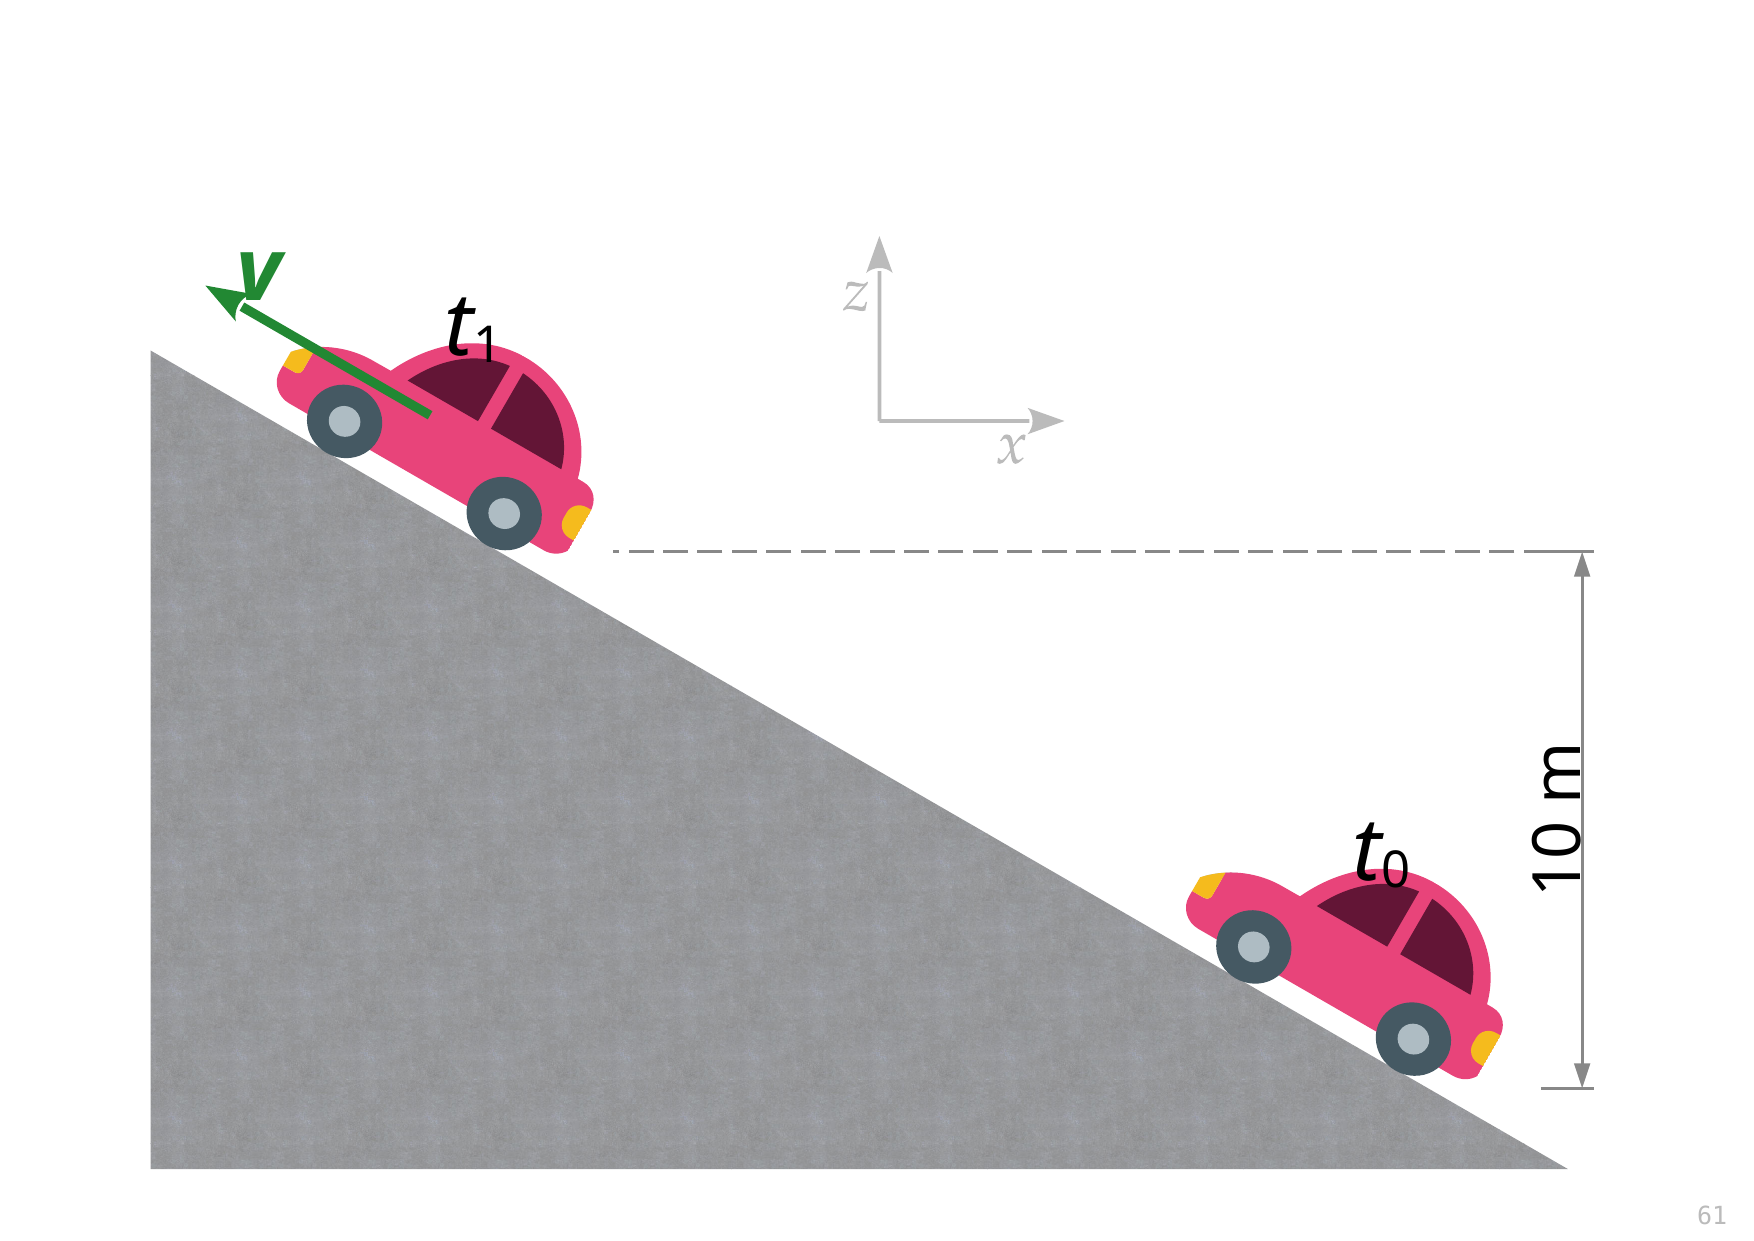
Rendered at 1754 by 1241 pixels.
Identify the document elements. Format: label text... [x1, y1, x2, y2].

text_box [150, 350, 1568, 1170]
text_box [997, 434, 1026, 464]
picture [1165, 779, 1551, 1108]
text_box [1027, 407, 1065, 435]
text_box [877, 271, 1030, 423]
text_box t0 [1338, 779, 1423, 883]
text_box [866, 236, 893, 274]
text_box t1 [430, 254, 515, 357]
text_box [843, 281, 868, 312]
text_box v [221, 199, 301, 302]
picture [256, 254, 642, 582]
